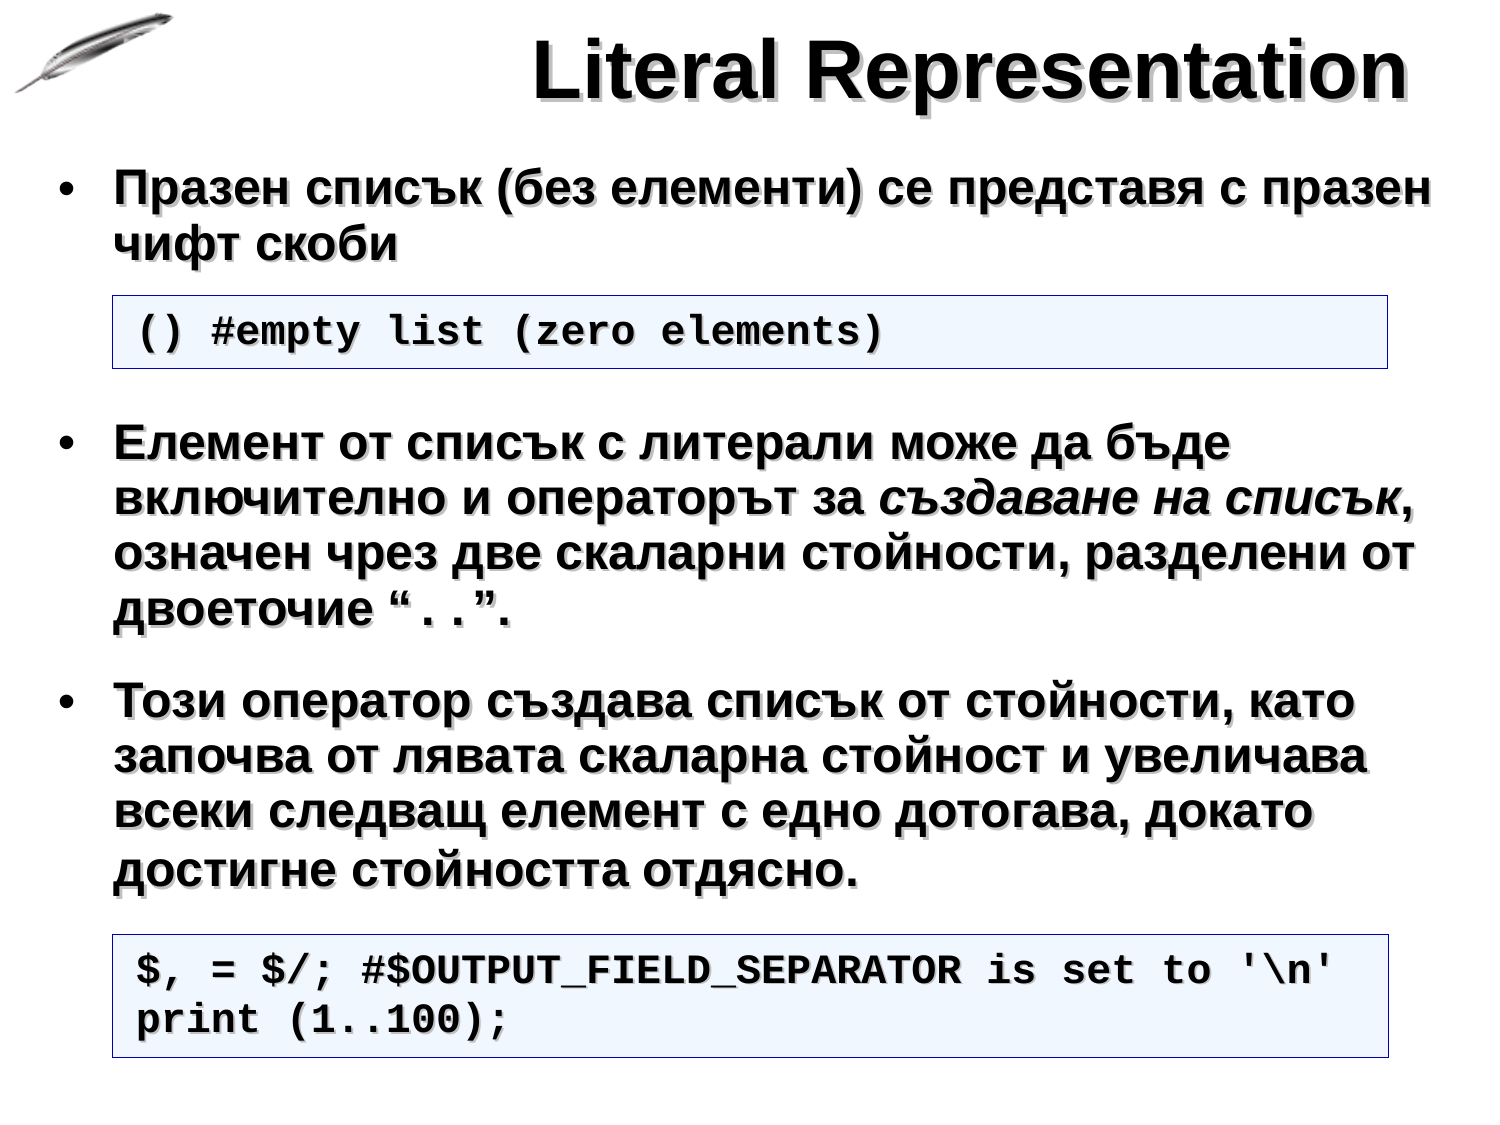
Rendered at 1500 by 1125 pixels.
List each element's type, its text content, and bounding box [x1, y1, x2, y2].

text_box () #empty list (zero elements) [111, 295, 1388, 369]
list Празен списък (без елементи) се представя с празен чифт скоби Елемент от списък с литерали може да бъде включително и операторът за създаване на списък, означен чрез две скаларни стойности, разделени от двоеточие “..”. Този оператор създава списък от стойности, като започва от лявата скаларна стойност и увеличава всеки следващ елемент с едно дотогава, докато достигне стойността отдясно. [57, 160, 1452, 1123]
text_box $, = $/; #$OUTPUT_FIELD_SEPARATOR is set to '\n' print (1..100); [112, 934, 1388, 1058]
picture [11, 11, 179, 95]
title Literal Representation [531, 0, 1500, 148]
